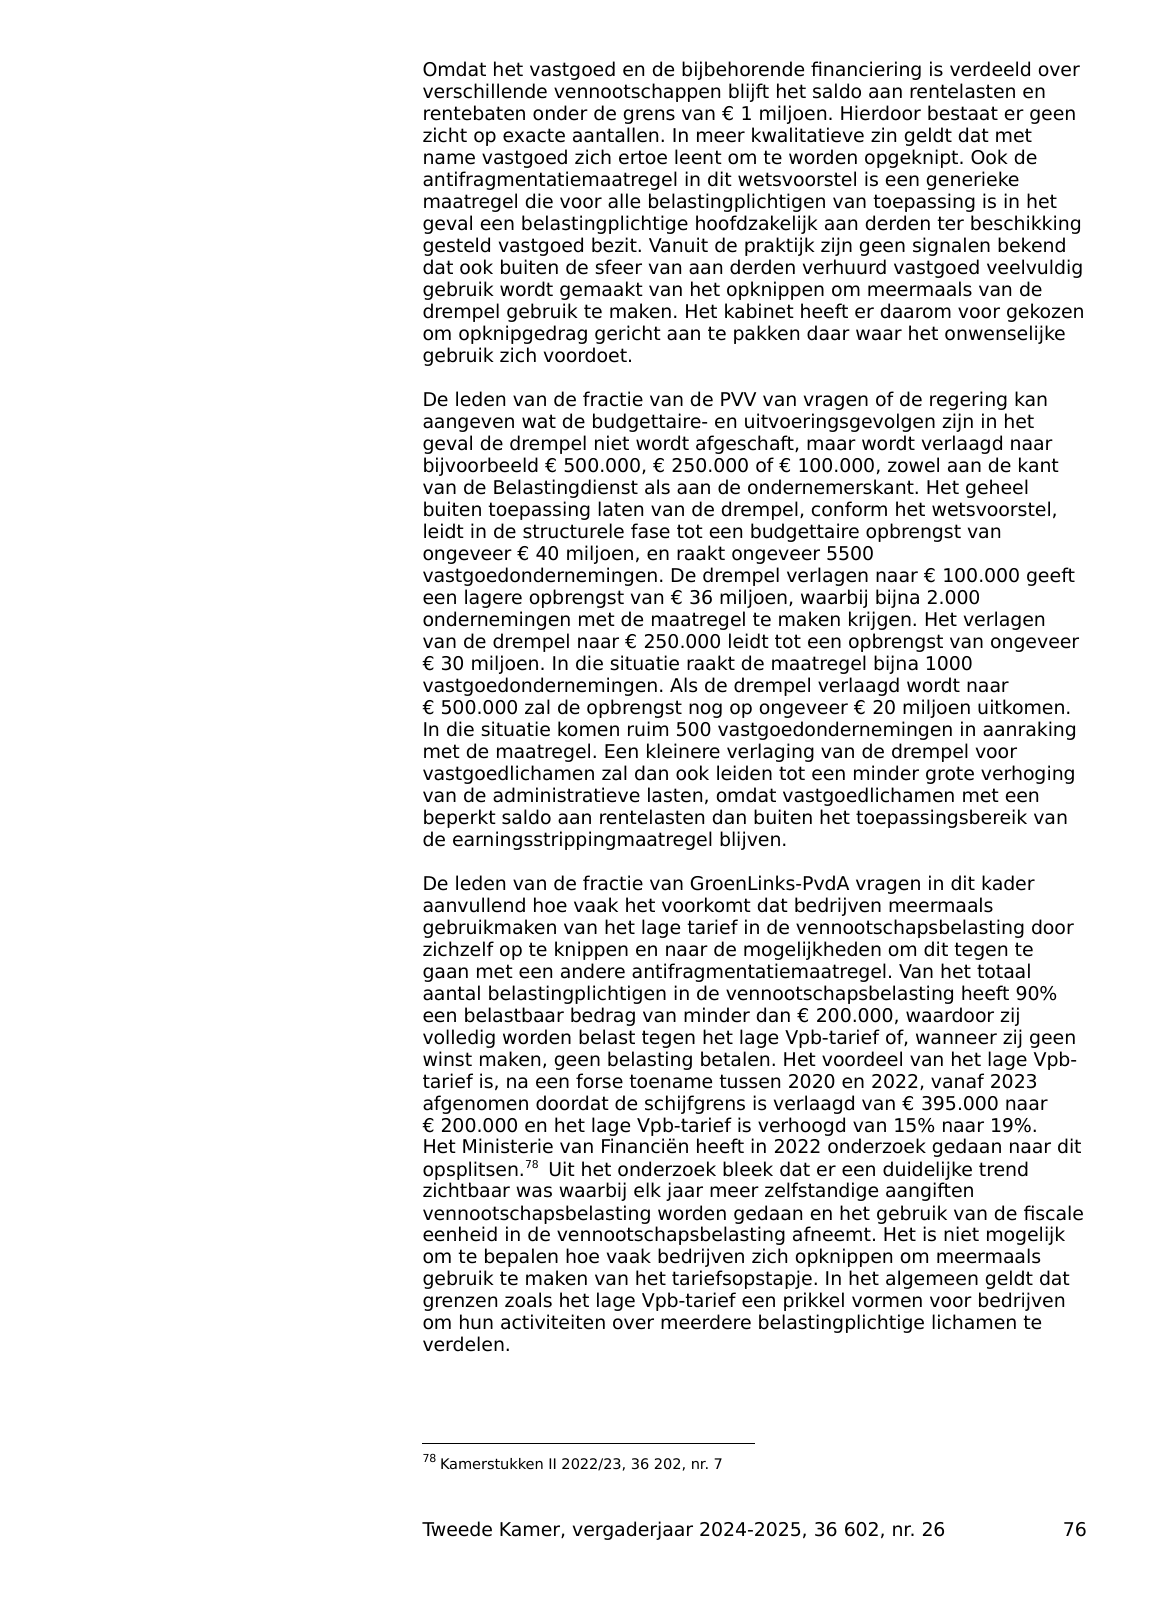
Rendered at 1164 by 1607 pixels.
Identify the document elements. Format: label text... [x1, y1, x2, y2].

text Kamerstukken II 2022/23, 36 202, nr. 7 [422, 1452, 1087, 1474]
text De leden van de fractie van GroenLinks-PvdA vragen in dit kader aanvullend hoe vaak het voorkomt dat bedrijven meermaals gebruikmaken van het lage tarief in de vennootschapsbelasting door zichzelf op te knippen en naar de mogelijkheden om dit tegen te gaan met een andere antifragmentatiemaatregel. Van het totaal aantal belastingplichtigen in de vennootschapsbelasting heeft 90% een belastbaar bedrag van minder dan € 200.000, waardoor zij volledig worden belast tegen het lage Vpb-tarief of, wanneer zij geen winst maken, geen belasting betalen. Het voordeel van het lage Vpb-tarief is, na een forse toename tussen 2020 en 2022, vanaf 2023 afgenomen doordat de schijfgrens is verlaagd van € 395.000 naar € 200.000 en het lage Vpb-tarief is verhoogd van 15% naar 19%. [422, 873, 1087, 1136]
text De leden van de fractie van de PVV van vragen of de regering kan aangeven wat de budgettaire- en uitvoeringsgevolgen zijn in het geval de drempel niet wordt afgeschaft, maar wordt verlaagd naar bijvoorbeeld € 500.000, € 250.000 of € 100.000, zowel aan de kant van de Belastingdienst als aan de ondernemerskant. Het geheel buiten toepassing laten van de drempel, conform het wetsvoorstel, leidt in de structurele fase tot een budgettaire opbrengst van ongeveer € 40 miljoen, en raakt ongeveer 5500 vastgoedondernemingen. De drempel verlagen naar € 100.000 geeft een lagere opbrengst van € 36 miljoen, waarbij bijna 2.000 ondernemingen met de maatregel te maken krijgen. Het verlagen van de drempel naar € 250.000 leidt tot een opbrengst van ongeveer € 30 miljoen. In die situatie raakt de maatregel bijna 1000 vastgoedondernemingen. Als de drempel verlaagd wordt naar € 500.000 zal de opbrengst nog op ongeveer € 20 miljoen uitkomen. In die situatie komen ruim 500 vastgoedondernemingen in aanraking met de maatregel. Een kleinere verlaging van de drempel voor vastgoedlichamen zal dan ook leiden tot een minder grote verhoging van de administratieve lasten, omdat vastgoedlichamen met een beperkt saldo aan rentelasten dan buiten het toepassingsbereik van de earningsstrippingmaatregel blijven. [422, 389, 1087, 851]
text Omdat het vastgoed en de bijbehorende financiering is verdeeld over verschillende vennootschappen blijft het saldo aan rentelasten en rentebaten onder de grens van € 1 miljoen. Hierdoor bestaat er geen zicht op exacte aantallen. In meer kwalitatieve zin geldt dat met name vastgoed zich ertoe leent om te worden opgeknipt. Ook de antifragmentatiemaatregel in dit wetsvoorstel is een generieke maatregel die voor alle belastingplichtigen van toepassing is in het geval een belastingplichtige hoofdzakelijk aan derden ter beschikking gesteld vastgoed bezit. Vanuit de praktijk zijn geen signalen bekend dat ook buiten de sfeer van aan derden verhuurd vastgoed veelvuldig gebruik wordt gemaakt van het opknippen om meermaals van de drempel gebruik te maken. Het kabinet heeft er daarom voor gekozen om opknipgedrag gericht aan te pakken daar waar het onwenselijke gebruik zich voordoet. [422, 59, 1087, 367]
text Het Ministerie van Financiën heeft in 2022 onderzoek gedaan naar dit opsplitsen. Uit het onderzoek bleek dat er een duidelijke trend zichtbaar was waarbij elk jaar meer zelfstandige aangiften vennootschapsbelasting worden gedaan en het gebruik van de fiscale eenheid in de vennootschapsbelasting afneemt. Het is niet mogelijk om te bepalen hoe vaak bedrijven zich opknippen om meermaals gebruik te maken van het tariefsopstapje. In het algemeen geldt dat grenzen zoals het lage Vpb-tarief een prikkel vormen voor bedrijven om hun activiteiten over meerdere belastingplichtige lichamen te verdelen. [422, 1136, 1087, 1356]
